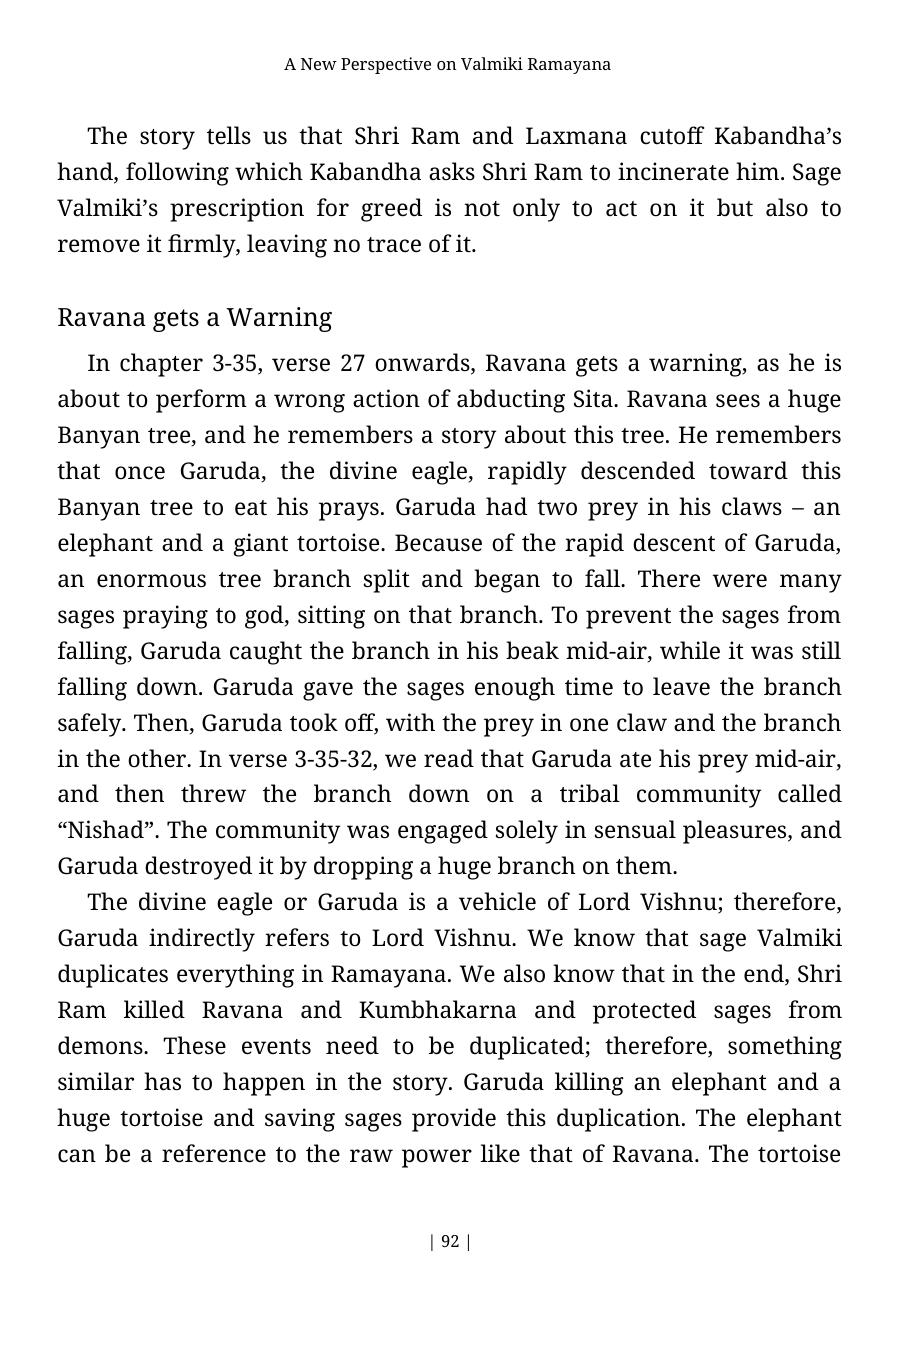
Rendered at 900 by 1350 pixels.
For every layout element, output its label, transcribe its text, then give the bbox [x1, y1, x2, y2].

subtitle Ravana gets a Warning [57, 300, 843, 334]
text The divine eagle or Garuda is a vehicle of Lord Vishnu; therefore, Garuda indirectly refers to Lord Vishnu. We know that sage Valmiki duplicates everything in Ramayana. We also know that in the end, Shri Ram killed Ravana and Kumbhakarna and protected sages from demons. These events need to be duplicated; therefore, something similar has to happen in the story. Garuda killing an elephant and a huge tortoise and saving sages provide this duplication. The elephant can be a reference to the raw power like that of Ravana. The tortoise [57, 886, 843, 1169]
text The story tells us that Shri Ram and Laxmana cutoff Kabandha’s hand, following which Kabandha asks Shri Ram to incinerate him. Sage Valmiki’s prescription for greed is not only to act on it but also to remove it firmly, leaving no trace of it. [57, 120, 843, 259]
text In chapter 3-35, verse 27 onwards, Ravana gets a warning, as he is about to perform a wrong action of abducting Sita. Ravana sees a huge Banyan tree, and he remembers a story about this tree. He remembers that once Garuda, the divine eagle, rapidly descended toward this Banyan tree to eat his prays. Garuda had two prey in his claws – an elephant and a giant tortoise. Because of the rapid descent of Garuda, an enormous tree branch split and began to fall. There were many sages praying to god, sitting on that branch. To prevent the sages from falling, Garuda caught the branch in his beak mid-air, while it was still falling down. Garuda gave the sages enough time to leave the branch safely. Then, Garuda took off, with the prey in one claw and the branch in the other. In verse 3-35-32, we read that Garuda ate his prey mid-air, and then threw the branch down on a tribal community called “Nishad”. The community was engaged solely in sensual pleasures, and Garuda destroyed it by dropping a huge branch on them. [57, 347, 843, 882]
